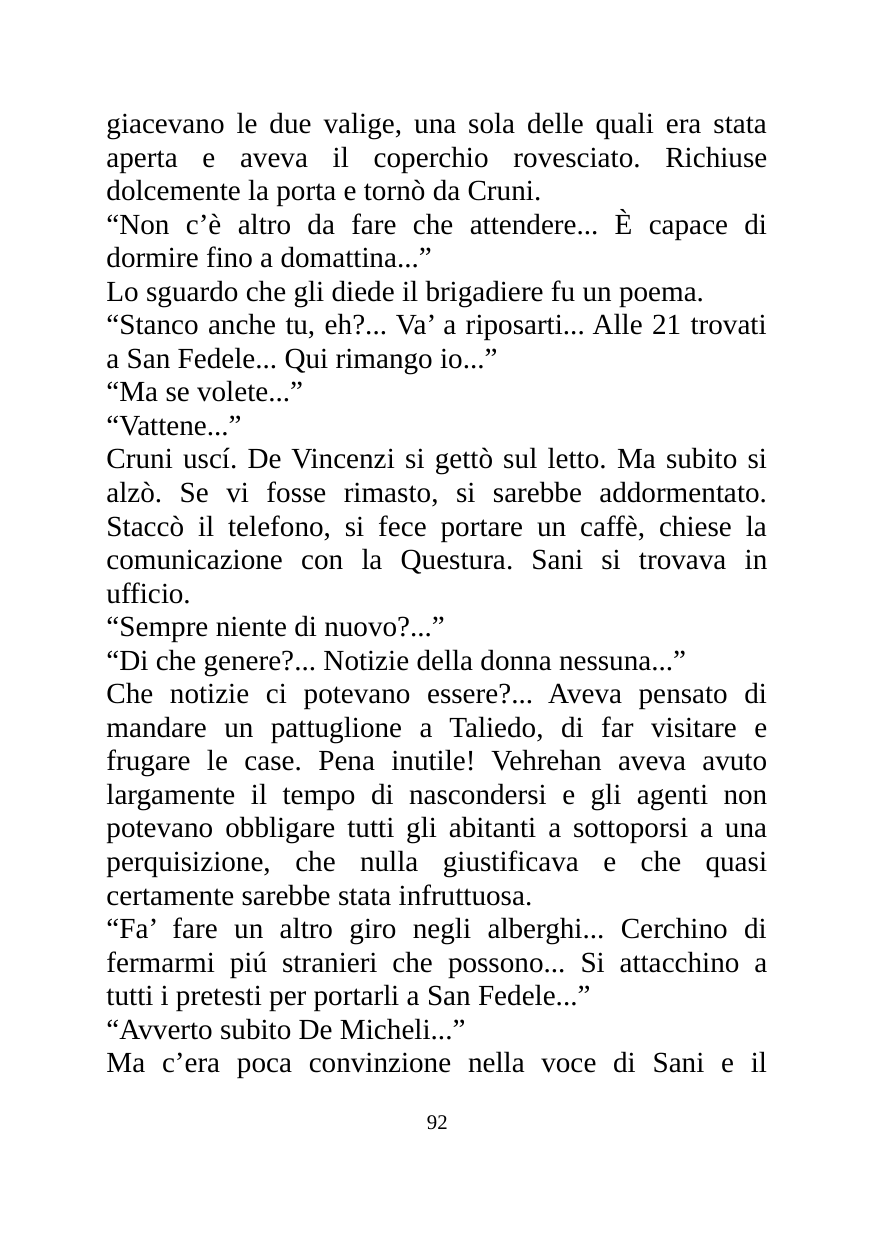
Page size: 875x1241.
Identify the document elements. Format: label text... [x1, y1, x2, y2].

text “Ma se volete...” [106, 374, 768, 408]
text “Stanco anche tu, eh?... Va’ a riposarti... Alle 21 trovati a San Fedele... Qui rimango io...” [106, 307, 768, 374]
text Che notizie ci potevano essere?... Aveva pensato di mandare un pattuglione a Taliedo, di far visitare e frugare le case. Pena inutile! Vehrehan aveva avuto largamente il tempo di nascondersi e gli agenti non potevano obbligare tutti gli abitanti a sottoporsi a una perquisizione, che nulla giustificava e che quasi certamente sarebbe stata infruttuosa. [106, 676, 768, 911]
text Lo sguardo che gli diede il brigadiere fu un poema. [106, 274, 768, 307]
text Ma c’era poca convinzione nella voce di Sani e il [106, 1045, 768, 1079]
text “Sempre niente di nuovo?...” [106, 609, 768, 643]
text “Vattene...” [106, 408, 768, 442]
text Cruni uscí. De Vincenzi si gettò sul letto. Ma subito si alzò. Se vi fosse rimasto, si sarebbe addormentato. Staccò il telefono, si fece portare un caffè, chiese la comunicazione con la Questura. Sani si trovava in ufficio. [106, 442, 768, 609]
text “Non c’è altro da fare che attendere... È capace di dormire fino a domattina...” [106, 207, 768, 274]
text giacevano le due valige, una sola delle quali era stata aperta e aveva il coperchio rovesciato. Richiuse dolcemente la porta e tornò da Cruni. [106, 106, 768, 207]
text “Avverto subito De Micheli...” [106, 1012, 768, 1045]
text “Di che genere?... Notizie della donna nessuna...” [106, 643, 768, 676]
text “Fa’ fare un altro giro negli alberghi... Cerchino di fermarmi piú stranieri che possono... Si attacchino a tutti i pretesti per portarli a San Fedele...” [106, 911, 768, 1012]
